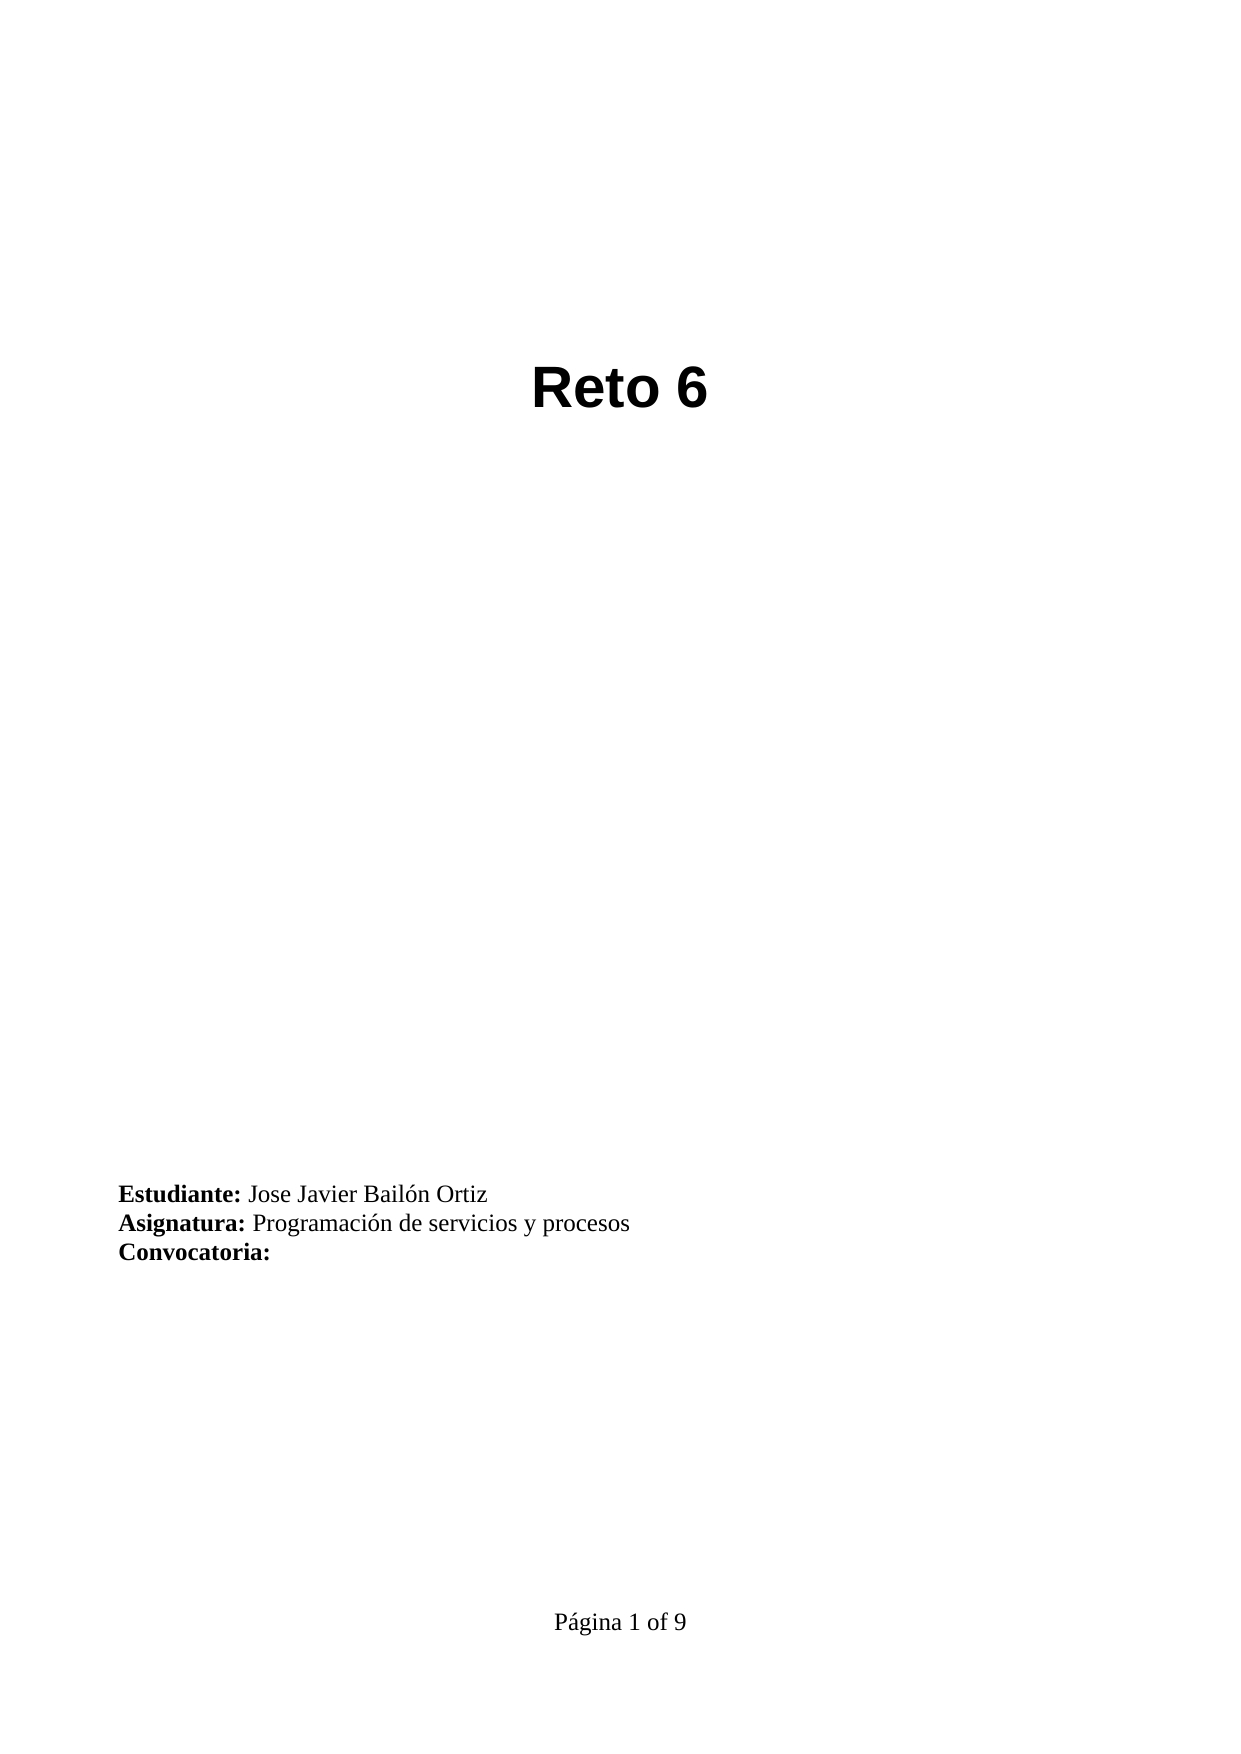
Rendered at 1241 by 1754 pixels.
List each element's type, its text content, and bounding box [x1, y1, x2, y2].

title Reto 6 [118, 352, 1122, 419]
text Convocatoria: [118, 1237, 1122, 1266]
text Estudiante: Jose Javier Bailón Ortiz [118, 1179, 1122, 1208]
text Asignatura: Programación de servicios y procesos [118, 1208, 1122, 1237]
